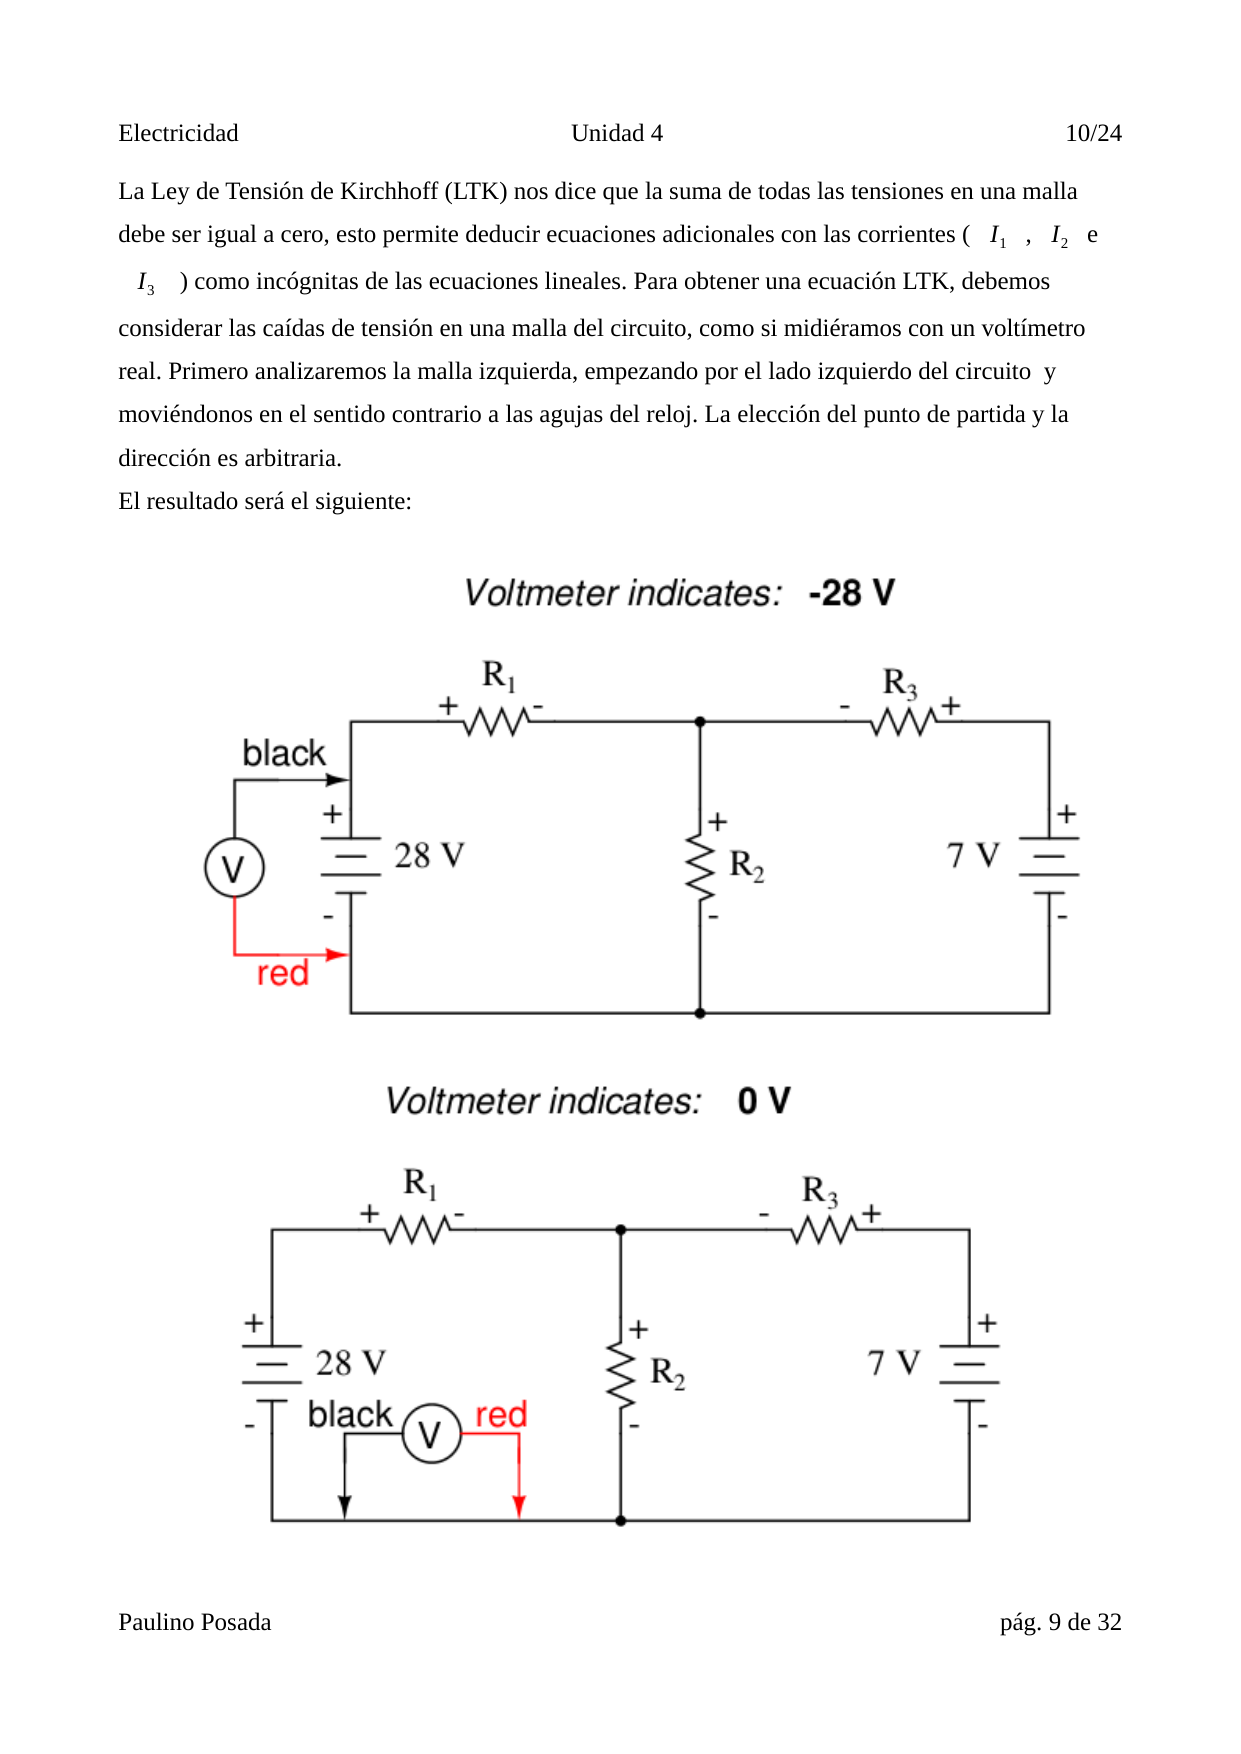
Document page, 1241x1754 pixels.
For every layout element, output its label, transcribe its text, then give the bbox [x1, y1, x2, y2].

text debe ser igual a cero, esto permite deducir ecuaciones adicionales con las corrientes (,e ) como incógnitas de las ecuaciones lineales. Para obtener una ecuación LTK, debemos considerar las caídas de tensión en una malla del circuito, como si midiéramos con un voltímetro real. Primero analizaremos la malla izquierda, empezando por el lado izquierdo del circuito y moviéndonos en el sentido contrario a las agujas del reloj. La elección del punto de partida y la dirección es arbitraria. [118, 219, 1122, 471]
picture [219, 1076, 1021, 1541]
text La Ley de Tensión de Kirchhoff (LTK) nos dice que la suma de todas las tensiones en una malla [118, 176, 1122, 205]
text El resultado será el siguiente: [118, 486, 1122, 514]
picture [152, 572, 1088, 1029]
